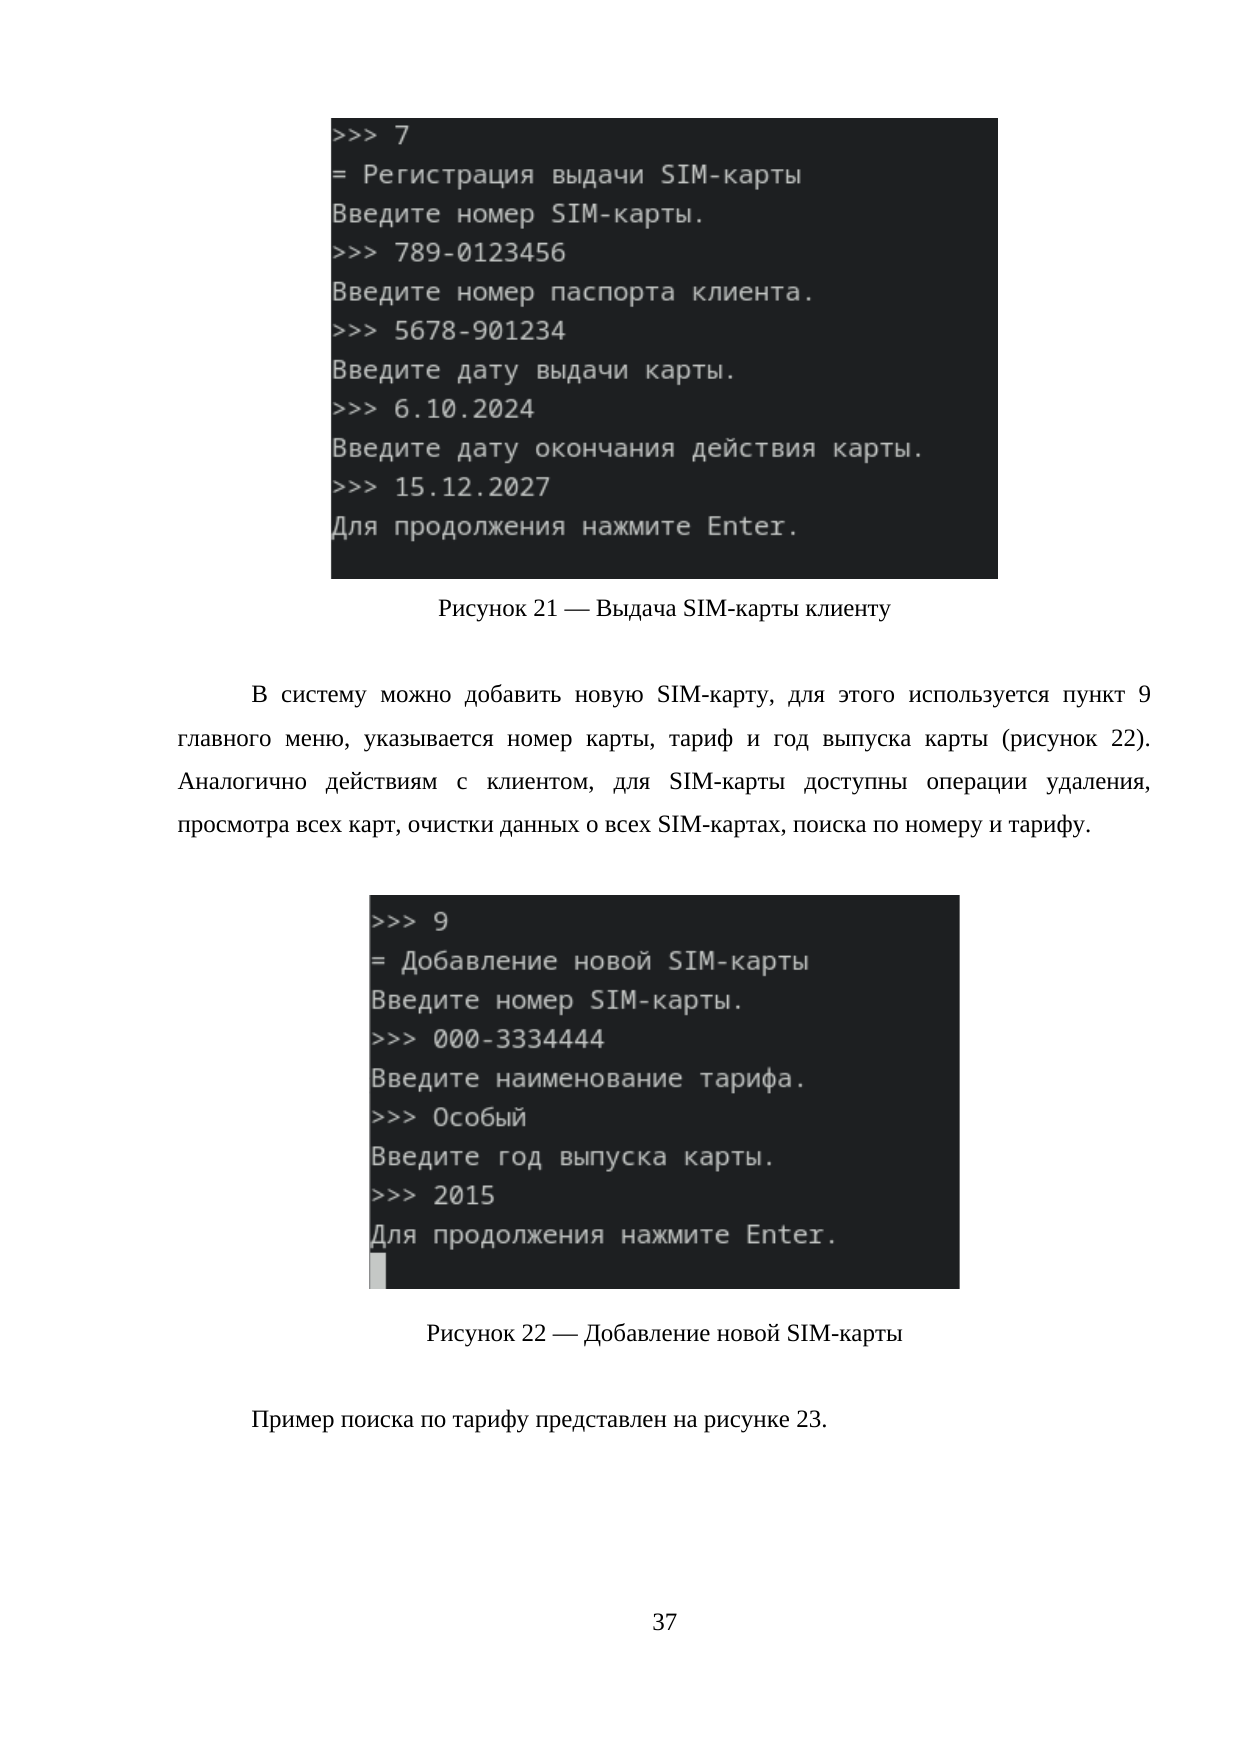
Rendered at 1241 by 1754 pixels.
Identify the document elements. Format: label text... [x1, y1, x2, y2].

picture [369, 895, 960, 1289]
text Рисунок 21 — Выдача SIM-карты клиенту [177, 579, 1152, 622]
text В систему можно добавить новую SIM-карту, для этого используется пункт 9 главного меню, указывается номер карты, тариф и год выпуска карты (рисунок 22). Аналогично действиям с клиентом, для SIM-карты доступны операции удаления, просмотра всех карт, очистки данных о всех SIM-картах, поиска по номеру и тарифу. [177, 679, 1152, 838]
text Пример поиска по тарифу представлен на рисунке 23. [177, 1404, 1152, 1433]
picture [330, 118, 998, 579]
text Рисунок 22 — Добавление новой SIM-карты [177, 1289, 1152, 1346]
